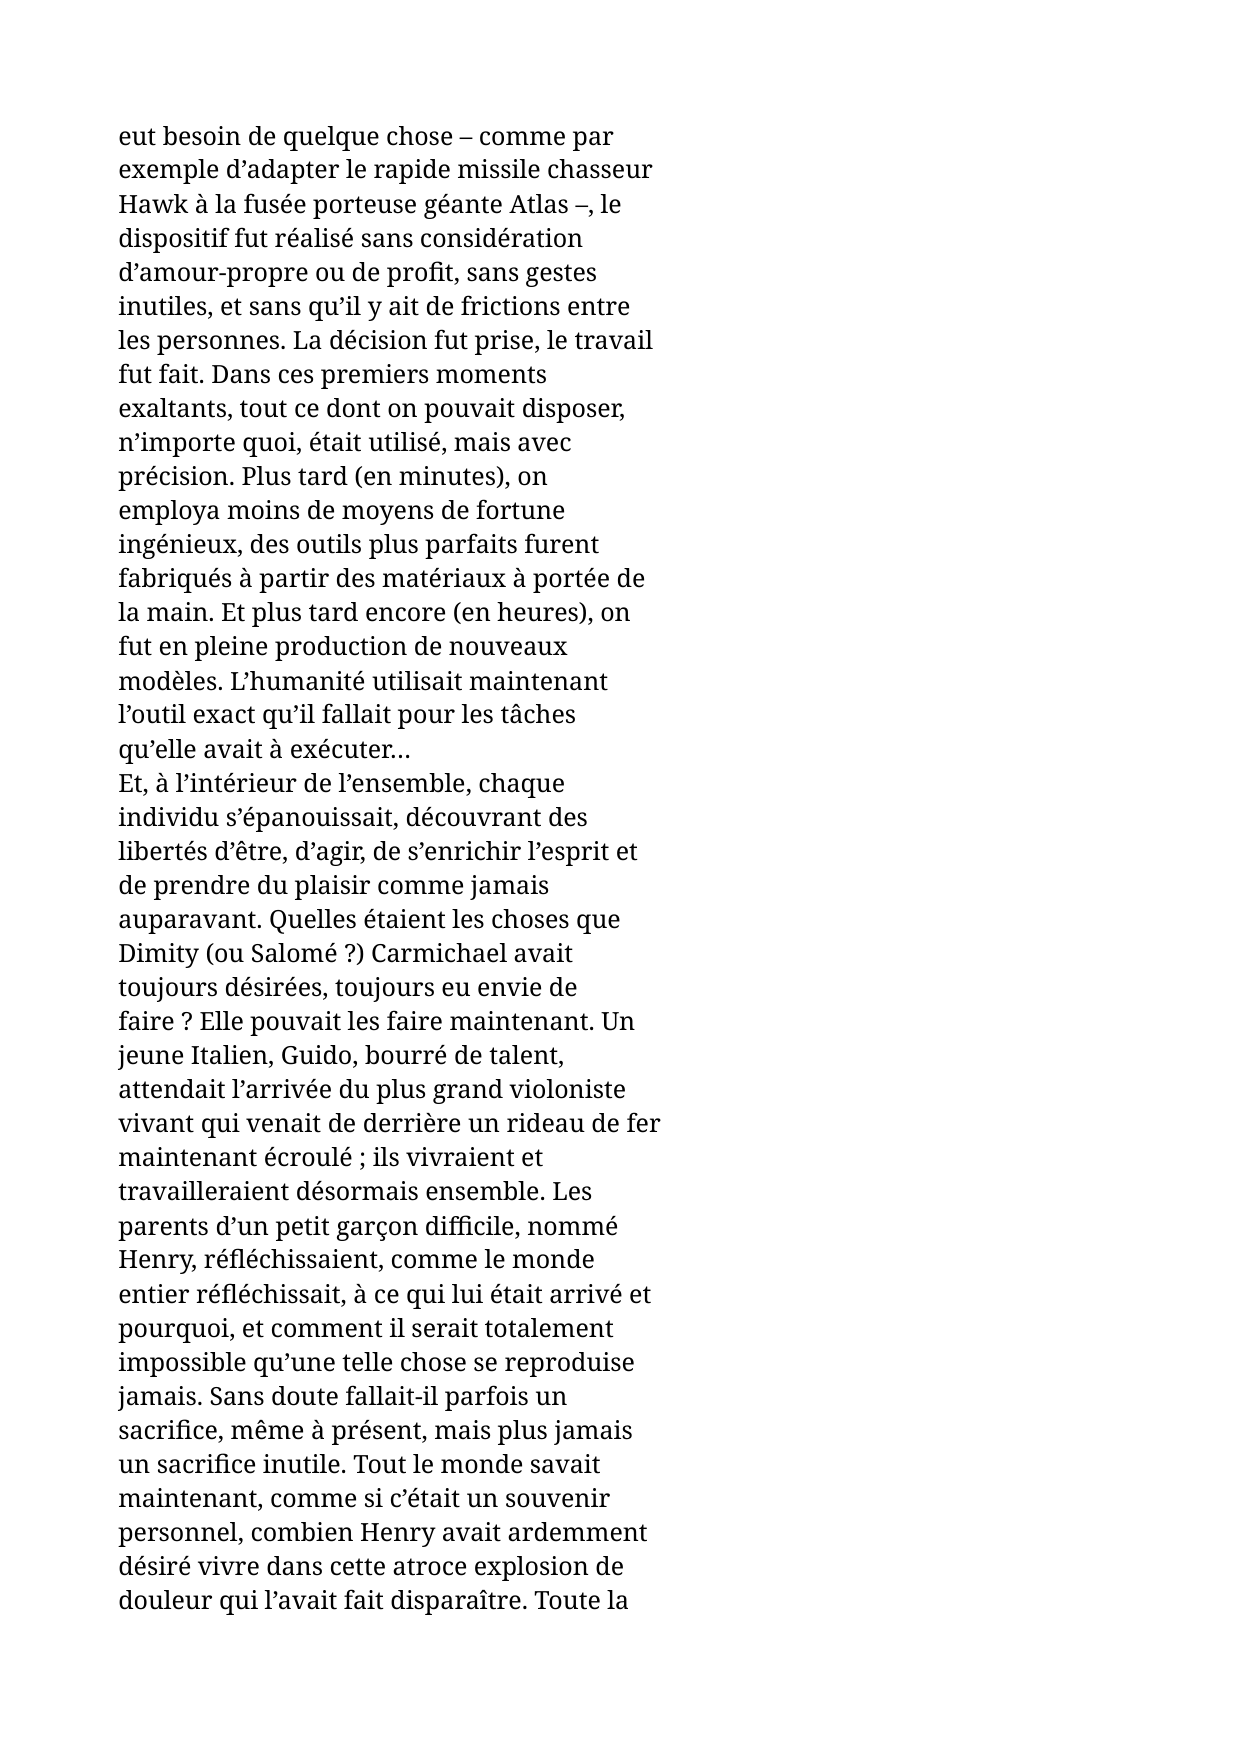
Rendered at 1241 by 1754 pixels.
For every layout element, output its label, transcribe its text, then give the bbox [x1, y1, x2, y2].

text un sacrifice inutile. Tout le monde savait [118, 1447, 1122, 1481]
text travailleraient désormais ensemble. Les [118, 1174, 1122, 1208]
text précision. Plus tard (en minutes), on [118, 459, 1122, 493]
text modèles. L’humanité utilisait maintenant [118, 663, 1122, 697]
text dispositif fut réalisé sans considération [118, 220, 1122, 254]
text la main. Et plus tard encore (en heures), on [118, 595, 1122, 629]
text ingénieux, des outils plus parfaits furent [118, 527, 1122, 561]
text vivant qui venait de derrière un rideau de fer [118, 1106, 1122, 1140]
text Dimity (ou Salomé ?) Carmichael avait [118, 936, 1122, 970]
text Et, à l’intérieur de l’ensemble, chaque [118, 765, 1122, 799]
text eut besoin de quelque chose – comme par [118, 118, 1122, 152]
text libertés d’être, d’agir, de s’enrichir l’esprit et [118, 833, 1122, 867]
text individu s’épanouissait, découvrant des [118, 799, 1122, 833]
text Hawk à la fusée porteuse géante Atlas –, le [118, 186, 1122, 220]
text employa moins de moyens de fortune [118, 493, 1122, 527]
text Henry, réfléchissaient, comme le monde [118, 1242, 1122, 1276]
text qu’elle avait à exécuter… [118, 731, 1122, 765]
text douleur qui l’avait fait disparaître. Toute la [118, 1583, 1122, 1617]
text fabriqués à partir des matériaux à portée de [118, 561, 1122, 595]
text jeune Italien, Guido, bourré de talent, [118, 1038, 1122, 1072]
text les personnes. La décision fut prise, le travail [118, 322, 1122, 357]
text toujours désirées, toujours eu envie de [118, 970, 1122, 1004]
text auparavant. Quelles étaient les choses que [118, 902, 1122, 936]
text désiré vivre dans cette atroce explosion de [118, 1549, 1122, 1583]
text d’amour-propre ou de profit, sans gestes [118, 254, 1122, 288]
text maintenant écroulé ; ils vivraient et [118, 1140, 1122, 1174]
text entier réfléchissait, à ce qui lui était arrivé et [118, 1276, 1122, 1310]
text personnel, combien Henry avait ardemment [118, 1515, 1122, 1549]
text faire ? Elle pouvait les faire maintenant. Un [118, 1004, 1122, 1038]
text pourquoi, et comment il serait totalement [118, 1310, 1122, 1344]
text exemple d’adapter le rapide missile chasseur [118, 152, 1122, 186]
text attendait l’arrivée du plus grand violoniste [118, 1072, 1122, 1106]
text sacrifice, même à présent, mais plus jamais [118, 1412, 1122, 1447]
text fut en pleine production de nouveaux [118, 629, 1122, 663]
text n’importe quoi, était utilisé, mais avec [118, 425, 1122, 459]
text exaltants, tout ce dont on pouvait disposer, [118, 391, 1122, 425]
text fut fait. Dans ces premiers moments [118, 357, 1122, 391]
text de prendre du plaisir comme jamais [118, 867, 1122, 902]
text inutiles, et sans qu’il y ait de frictions entre [118, 288, 1122, 322]
text impossible qu’une telle chose se reproduise [118, 1344, 1122, 1378]
text l’outil exact qu’il fallait pour les tâches [118, 697, 1122, 731]
text parents d’un petit garçon difficile, nommé [118, 1208, 1122, 1242]
text maintenant, comme si c’était un souvenir [118, 1481, 1122, 1515]
text jamais. Sans doute fallait-il parfois un [118, 1378, 1122, 1412]
